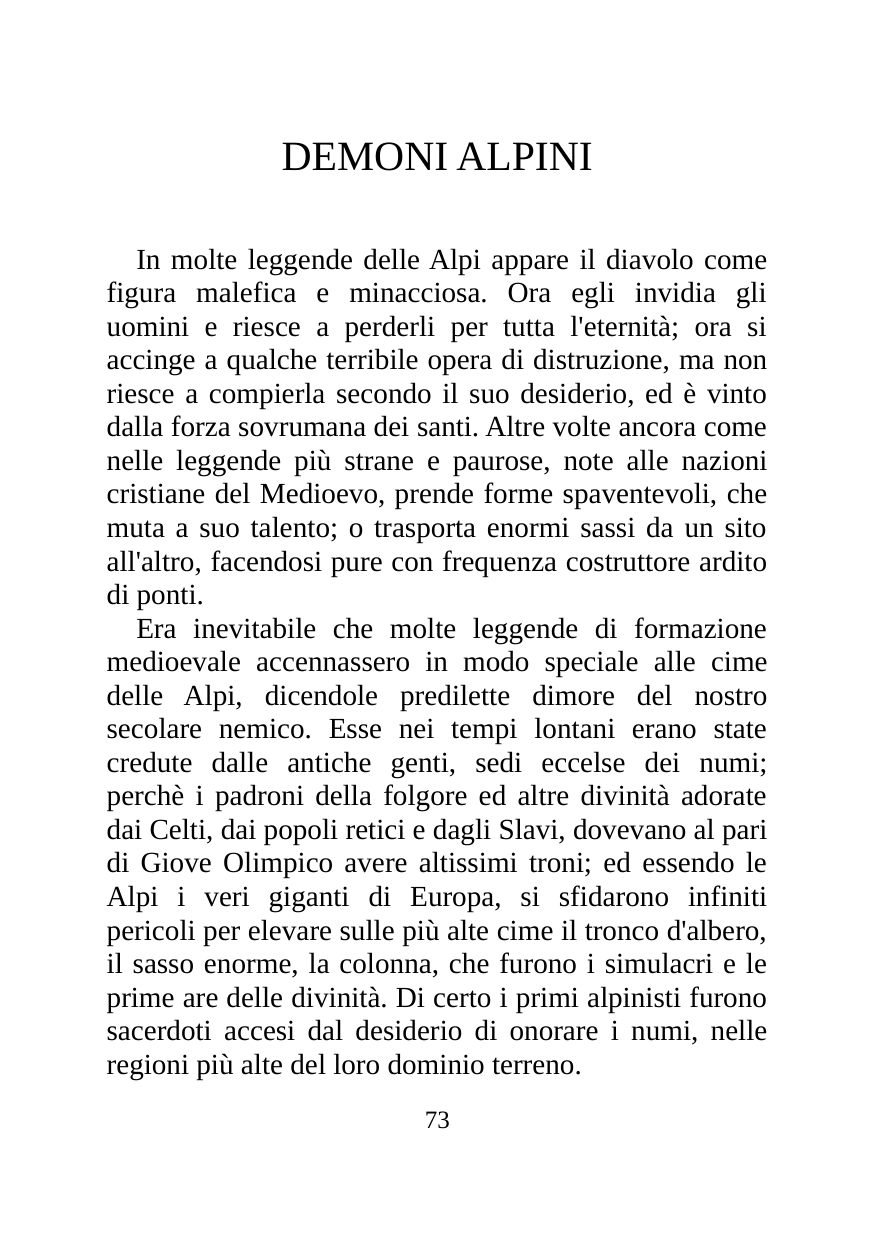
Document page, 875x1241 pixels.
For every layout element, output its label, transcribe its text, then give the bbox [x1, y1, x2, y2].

title DEMONI ALPINI [106, 131, 768, 179]
text Era inevitabile che molte leggende di formazione medioevale accennassero in modo speciale alle cime delle Alpi, dicendole predilette dimore del nostro secolare nemico. Esse nei tempi lontani erano state credute dalle antiche genti, sedi eccelse dei numi; perchè i padroni della folgore ed altre divinità adorate dai Celti, dai popoli retici e dagli Slavi, dovevano al pari di Giove Olimpico avere altissimi troni; ed essendo le Alpi i veri giganti di Europa, si sfidarono infiniti pericoli per elevare sulle più alte cime il tronco d'albero, il sasso enorme, la colonna, che furono i simulacri e le prime are delle divinità. Di certo i primi alpinisti furono sacerdoti accesi dal desiderio di onorare i numi, nelle regioni più alte del loro dominio terreno. [106, 611, 768, 1080]
text In molte leggende delle Alpi appare il diavolo come figura malefica e minacciosa. Ora egli invidia gli uomini e riesce a perderli per tutta l'eternità; ora si accinge a qualche terribile opera di distruzione, ma non riesce a compierla secondo il suo desiderio, ed è vinto dalla forza sovrumana dei santi. Altre volte ancora come nelle leggende più strane e paurose, note alle nazioni cristiane del Medioevo, prende forme spaventevoli, che muta a suo talento; o trasporta enormi sassi da un sito all'altro, facendosi pure con frequenza costruttore ardito di ponti. [106, 242, 768, 611]
